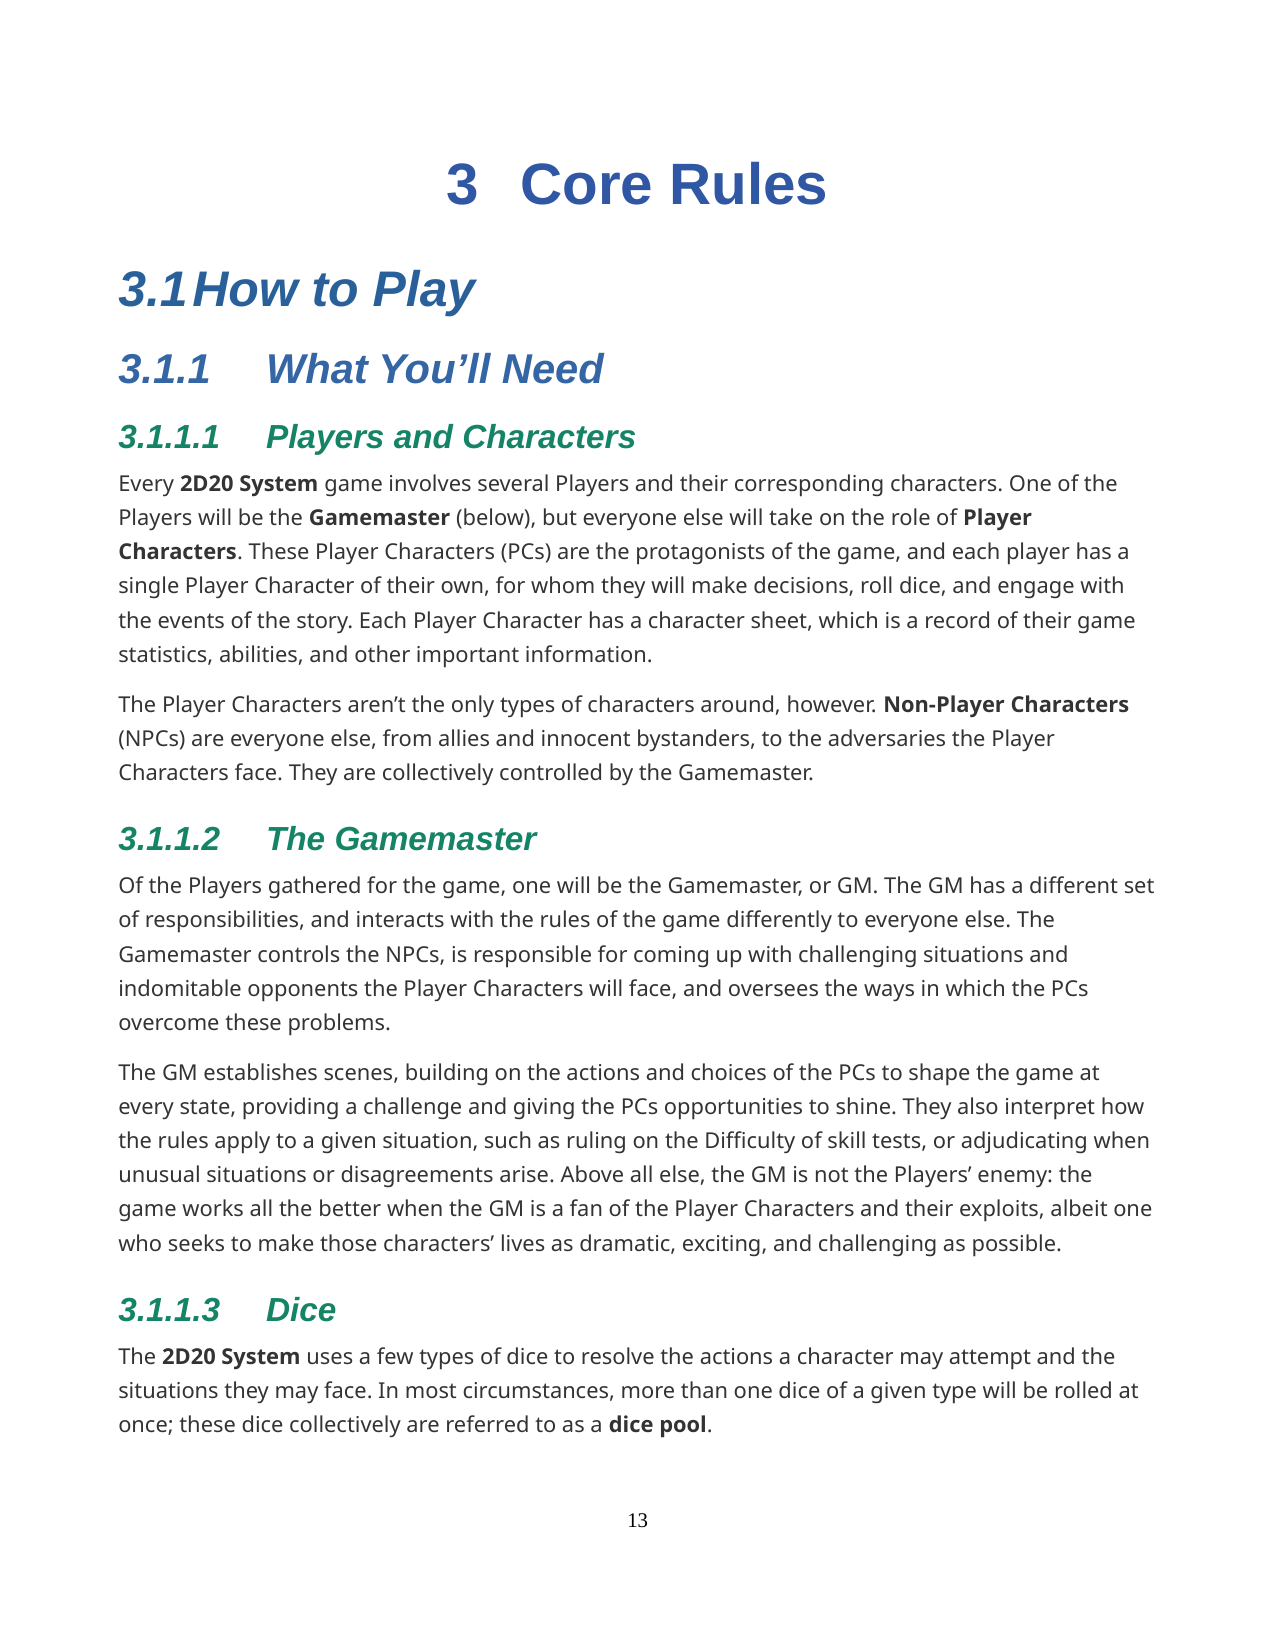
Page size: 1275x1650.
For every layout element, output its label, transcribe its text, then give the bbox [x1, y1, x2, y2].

text The Player Characters aren’t the only types of characters around, however. Non-Player Characters (NPCs) are everyone else, from allies and innocent bystanders, to the adversaries the Player Characters face. They are collectively controlled by the Gamemaster. [118, 689, 1157, 787]
subtitle How to Play [118, 259, 1157, 317]
text The 2D20 System uses a few types of dice to resolve the actions a character may attempt and the situations they may face. In most circumstances, more than one dice of a given type will be rolled at once; these dice collectively are referred to as a dice pool. [118, 1341, 1157, 1439]
subtitle Players and Characters [118, 417, 1157, 456]
text Every 2D20 System game involves several Players and their corresponding characters. One of the Players will be the Gamemaster (below), but everyone else will take on the role of Player Characters. These Player Characters (PCs) are the protagonists of the game, and each player has a single Player Character of their own, for whom they will make decisions, roll dice, and engage with the events of the story. Each Player Character has a character sheet, which is a record of their game statistics, abilities, and other important information. [118, 468, 1157, 669]
text The GM establishes scenes, building on the actions and choices of the PCs to shape the game at every state, providing a challenge and giving the PCs opportunities to shine. They also interpret how the rules apply to a given situation, such as ruling on the Difficulty of skill tests, or adjudicating when unusual situations or disagreements arise. Above all else, the GM is not the Players’ enemy: the game works all the better when the GM is a fan of the Player Characters and their exploits, albeit one who seeks to make those characters’ lives as dramatic, exciting, and challenging as possible. [118, 1057, 1157, 1257]
subtitle What You’ll Need [118, 344, 1157, 392]
subtitle The Gamemaster [118, 819, 1157, 858]
subtitle Core Rules [118, 149, 1157, 216]
subtitle Dice [118, 1290, 1157, 1328]
text Of the Players gathered for the game, one will be the Gamemaster, or GM. The GM has a different set of responsibilities, and interacts with the rules of the game differently to everyone else. The Gamemaster controls the NPCs, is responsible for coming up with challenging situations and indomitable opponents the Player Characters will face, and oversees the ways in which the PCs overcome these problems. [118, 870, 1157, 1037]
